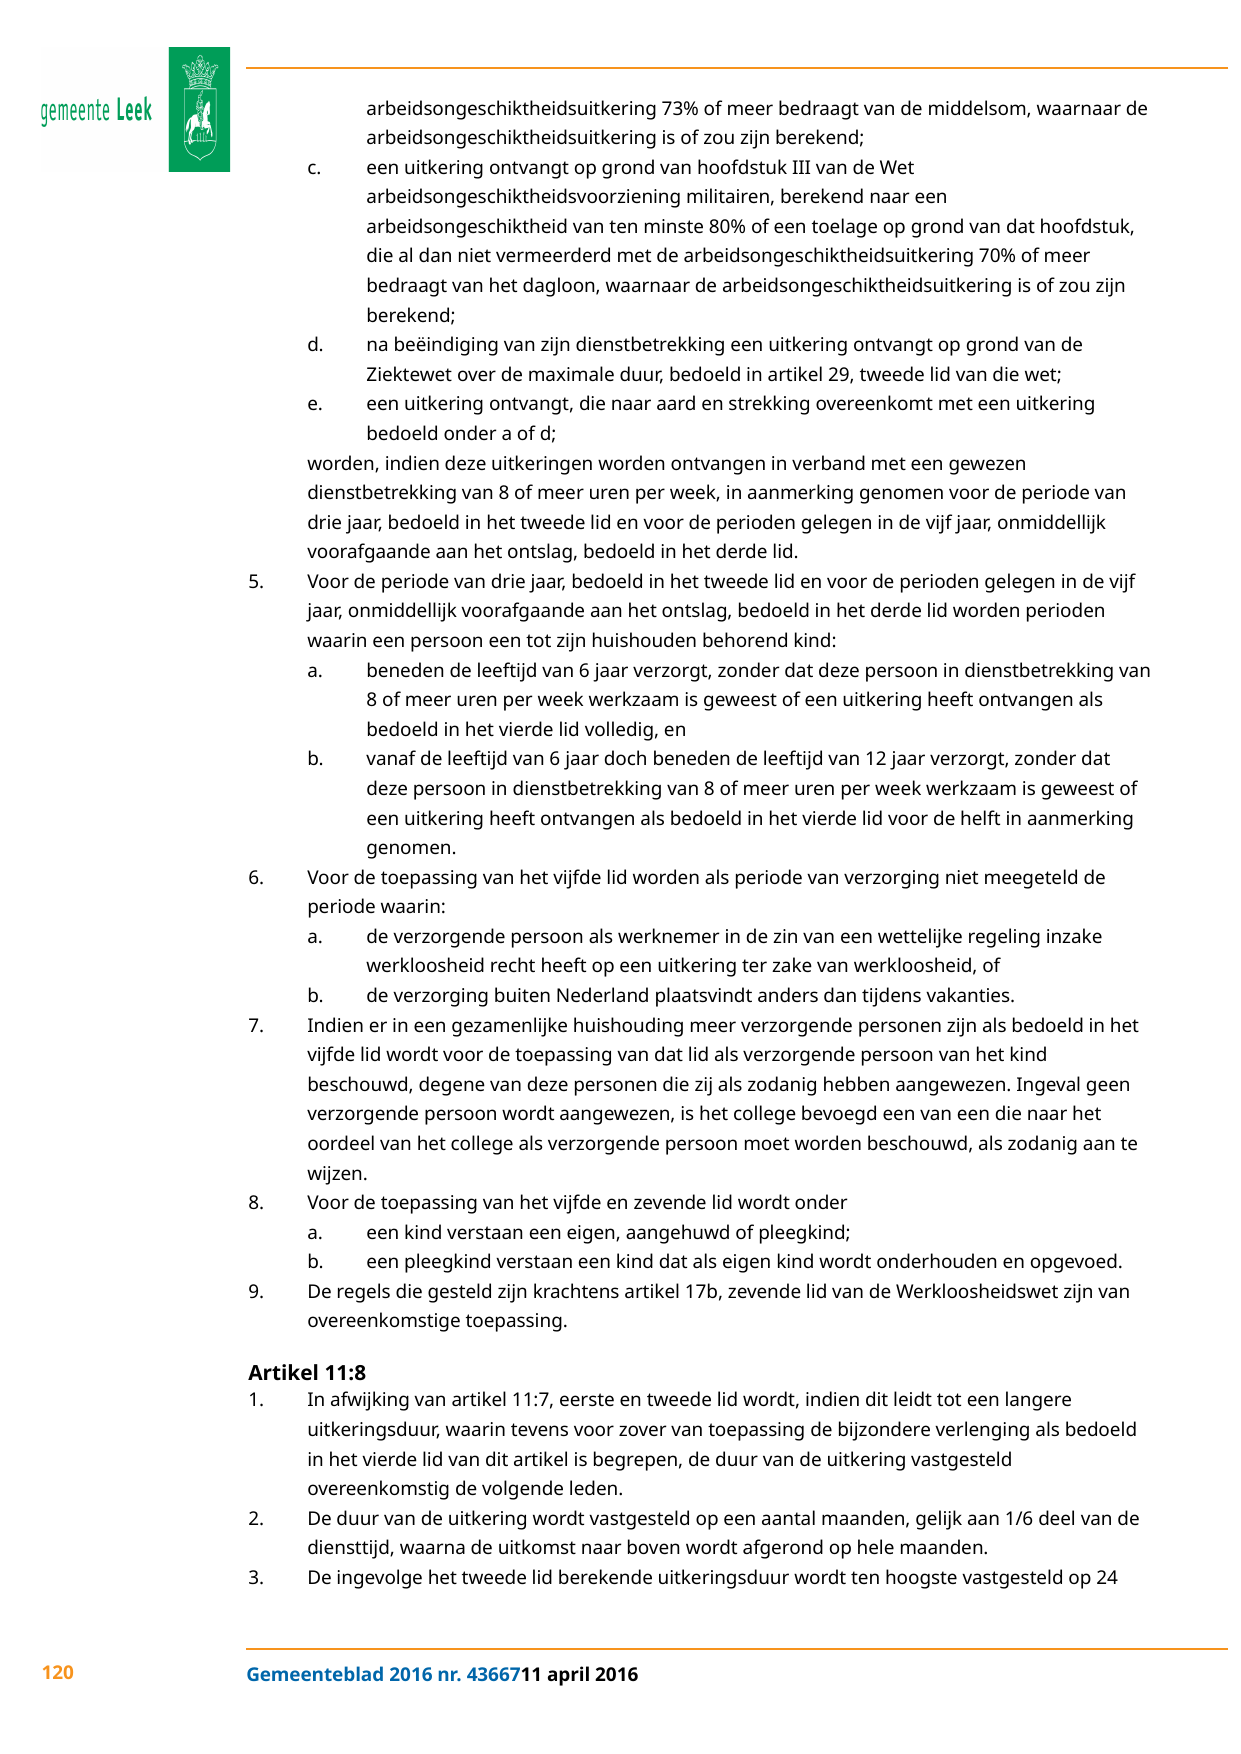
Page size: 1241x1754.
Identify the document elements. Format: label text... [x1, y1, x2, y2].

list een uitkering ontvangt op grond van hoofdstuk III van de Wet arbeidsongeschiktheidsvoorziening militairen, berekend naar een arbeidsongeschiktheid van ten minste 80% of een toelage op grond van dat hoofdstuk, die al dan niet vermeerderd met de arbeidsongeschiktheidsuitkering 70% of meer bedraagt van het dagloon, waarnaar de arbeidsongeschiktheidsuitkering is of zou zijn berekend; [307, 154, 1152, 328]
list de verzorgende persoon als werknemer in de zin van een wettelijke regeling inzake werkloosheid recht heeft op een uitkering ter zake van werkloosheid, of [307, 923, 1152, 978]
list vanaf de leeftijd van 6 jaar doch beneden de leeftijd van 12 jaar verzorgt, zonder dat deze persoon in dienstbetrekking van 8 of meer uren per week werkzaam is geweest of een uitkering heeft ontvangen als bedoeld in het vierde lid voor de helft in aanmerking genomen. [307, 746, 1152, 860]
list In afwijking van artikel 11:7, eerste en tweede lid wordt, indien dit leidt tot een langere uitkeringsduur, waarin tevens voor zover van toepassing de bijzondere verlenging als bedoeld in het vierde lid van dit artikel is begrepen, de duur van de uitkering vastgesteld overeenkomstig de volgende leden. [248, 1387, 1152, 1501]
list De regels die gesteld zijn krachtens artikel 17b, zevende lid van de Werkloosheidswet zijn van overeenkomstige toepassing. [248, 1278, 1152, 1333]
list Voor de toepassing van het vijfde en zevende lid wordt onder [248, 1189, 1152, 1215]
list een uitkering ontvangt, die naar aard en strekking overeenkomt met een uitkering bedoeld onder a of d; [307, 391, 1152, 446]
list De ingevolge het tweede lid berekende uitkeringsduur wordt ten hoogste vastgesteld op 24 [248, 1564, 1152, 1590]
list Voor de toepassing van het vijfde lid worden als periode van verzorging niet meegeteld de periode waarin: [248, 864, 1152, 919]
list worden, indien deze uitkeringen worden ontvangen in verband met een gewezen dienstbetrekking van 8 of meer uren per week, in aanmerking genomen voor de periode van drie jaar, bedoeld in het tweede lid en voor de perioden gelegen in de vijf jaar, onmiddellijk voorafgaande aan het ontslag, bedoeld in het derde lid. [248, 450, 1152, 564]
list Voor de periode van drie jaar, bedoeld in het tweede lid en voor de perioden gelegen in de vijf jaar, onmiddellijk voorafgaande aan het ontslag, bedoeld in het derde lid worden perioden waarin een persoon een tot zijn huishouden behorend kind: [248, 568, 1152, 653]
list Indien er in een gezamenlijke huishouding meer verzorgende personen zijn als bedoeld in het vijfde lid wordt voor de toepassing van dat lid als verzorgende persoon van het kind beschouwd, degene van deze personen die zij als zodanig hebben aangewezen. Ingeval geen verzorgende persoon wordt aangewezen, is het college bevoegd een van een die naar het oordeel van het college als verzorgende persoon moet worden beschouwd, als zodanig aan te wijzen. [248, 1012, 1152, 1186]
text Artikel 11:8 [248, 1358, 1152, 1387]
list De duur van de uitkering wordt vastgesteld op een aantal maanden, gelijk aan 1/6 deel van de diensttijd, waarna de uitkomst naar boven wordt afgerond op hele maanden. [248, 1505, 1152, 1560]
picture [41, 47, 231, 172]
list een kind verstaan een eigen, aangehuwd of pleegkind; [307, 1219, 1152, 1245]
list arbeidsongeschiktheidsuitkering 73% of meer bedraagt van de middelsom, waarnaar de arbeidsongeschiktheidsuitkering is of zou zijn berekend; [307, 95, 1152, 150]
list een pleegkind verstaan een kind dat als eigen kind wordt onderhouden en opgevoed. [307, 1248, 1152, 1274]
list na beëindiging van zijn dienstbetrekking een uitkering ontvangt op grond van de Ziektewet over de maximale duur, bedoeld in artikel 29, tweede lid van die wet; [307, 331, 1152, 387]
list beneden de leeftijd van 6 jaar verzorgt, zonder dat deze persoon in dienstbetrekking van 8 of meer uren per week werkzaam is geweest of een uitkering heeft ontvangen als bedoeld in het vierde lid volledig, en [307, 657, 1152, 742]
list de verzorging buiten Nederland plaatsvindt anders dan tijdens vakanties. [307, 982, 1152, 1008]
